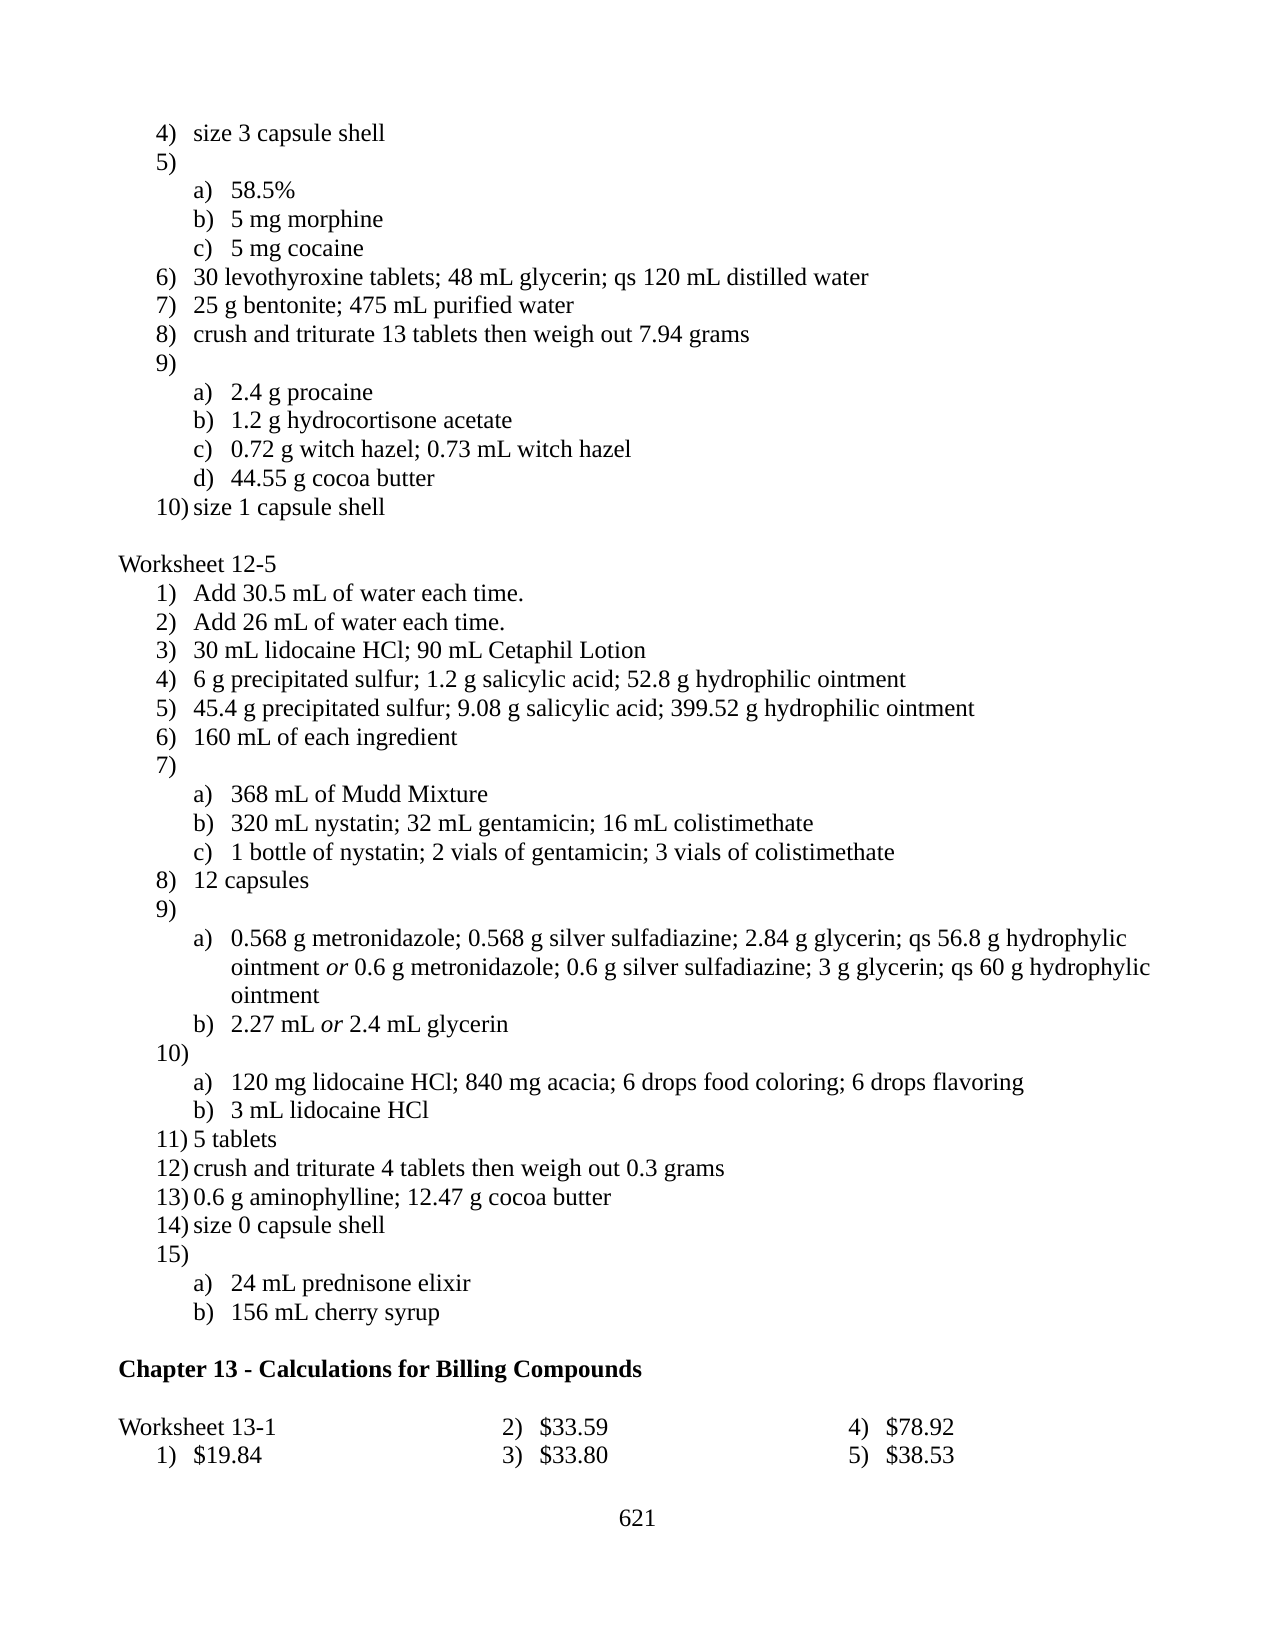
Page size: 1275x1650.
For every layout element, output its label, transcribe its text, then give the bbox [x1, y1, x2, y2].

list 320 mL nystatin; 32 mL gentamicin; 16 mL colistimethate [193, 808, 1157, 837]
list 0.568 g metronidazole; 0.568 g silver sulfadiazine; 2.84 g glycerin; qs 56.8 g hydrophylic ointment or 0.6 g metronidazole; 0.6 g silver sulfadiazine; 3 g glycerin; qs 60 g hydrophylic ointment [193, 923, 1157, 1009]
list $33.80 [502, 1441, 811, 1469]
list 2.27 mL or 2.4 mL glycerin [193, 1009, 1157, 1038]
list size 0 capsule shell [156, 1211, 1157, 1239]
list 0.6 g aminophylline; 12.47 g cocoa butter [156, 1182, 1157, 1211]
list $33.59 [502, 1412, 811, 1441]
list 5 mg morphine [193, 204, 1157, 233]
list $38.53 [848, 1441, 1157, 1469]
list 25 g bentonite; 475 mL purified water [156, 291, 1157, 319]
list Add 30.5 mL of water each time. [156, 578, 1157, 607]
list 5 tablets [156, 1124, 1157, 1153]
list crush and triturate 13 tablets then weigh out 7.94 grams [156, 319, 1157, 348]
text Worksheet 12-5 [118, 549, 1157, 578]
list 2.4 g procaine [193, 377, 1157, 406]
text Worksheet 13-1 [118, 1412, 464, 1441]
list 5 mg cocaine [193, 233, 1157, 262]
list 1 bottle of nystatin; 2 vials of gentamicin; 3 vials of colistimethate [193, 837, 1157, 866]
list 24 mL prednisone elixir [193, 1268, 1157, 1297]
list 30 levothyroxine tablets; 48 mL glycerin; qs 120 mL distilled water [156, 262, 1157, 291]
list 58.5% [193, 176, 1157, 204]
list 12 capsules [156, 866, 1157, 894]
list 160 mL of each ingredient [156, 722, 1157, 751]
list $19.84 [156, 1441, 464, 1469]
list 6 g precipitated sulfur; 1.2 g salicylic acid; 52.8 g hydrophilic ointment [156, 664, 1157, 693]
list 368 mL of Mudd Mixture [193, 779, 1157, 808]
list 1.2 g hydrocortisone acetate [193, 406, 1157, 434]
list 3 mL lidocaine HCl [193, 1096, 1157, 1124]
list $78.92 [848, 1412, 1157, 1441]
list 30 mL lidocaine HCl; 90 mL Cetaphil Lotion [156, 636, 1157, 664]
list 44.55 g cocoa butter [193, 463, 1157, 492]
list crush and triturate 4 tablets then weigh out 0.3 grams [156, 1153, 1157, 1182]
list 45.4 g precipitated sulfur; 9.08 g salicylic acid; 399.52 g hydrophilic ointment [156, 693, 1157, 722]
list 0.72 g witch hazel; 0.73 mL witch hazel [193, 434, 1157, 463]
list 156 mL cherry syrup [193, 1297, 1157, 1326]
list 120 mg lidocaine HCl; 840 mg acacia; 6 drops food coloring; 6 drops flavoring [193, 1067, 1157, 1096]
list size 3 capsule shell [156, 118, 1157, 147]
list Add 26 mL of water each time. [156, 607, 1157, 636]
list size 1 capsule shell [156, 492, 1157, 521]
text Chapter 13 - Calculations for Billing Compounds [118, 1354, 1157, 1383]
